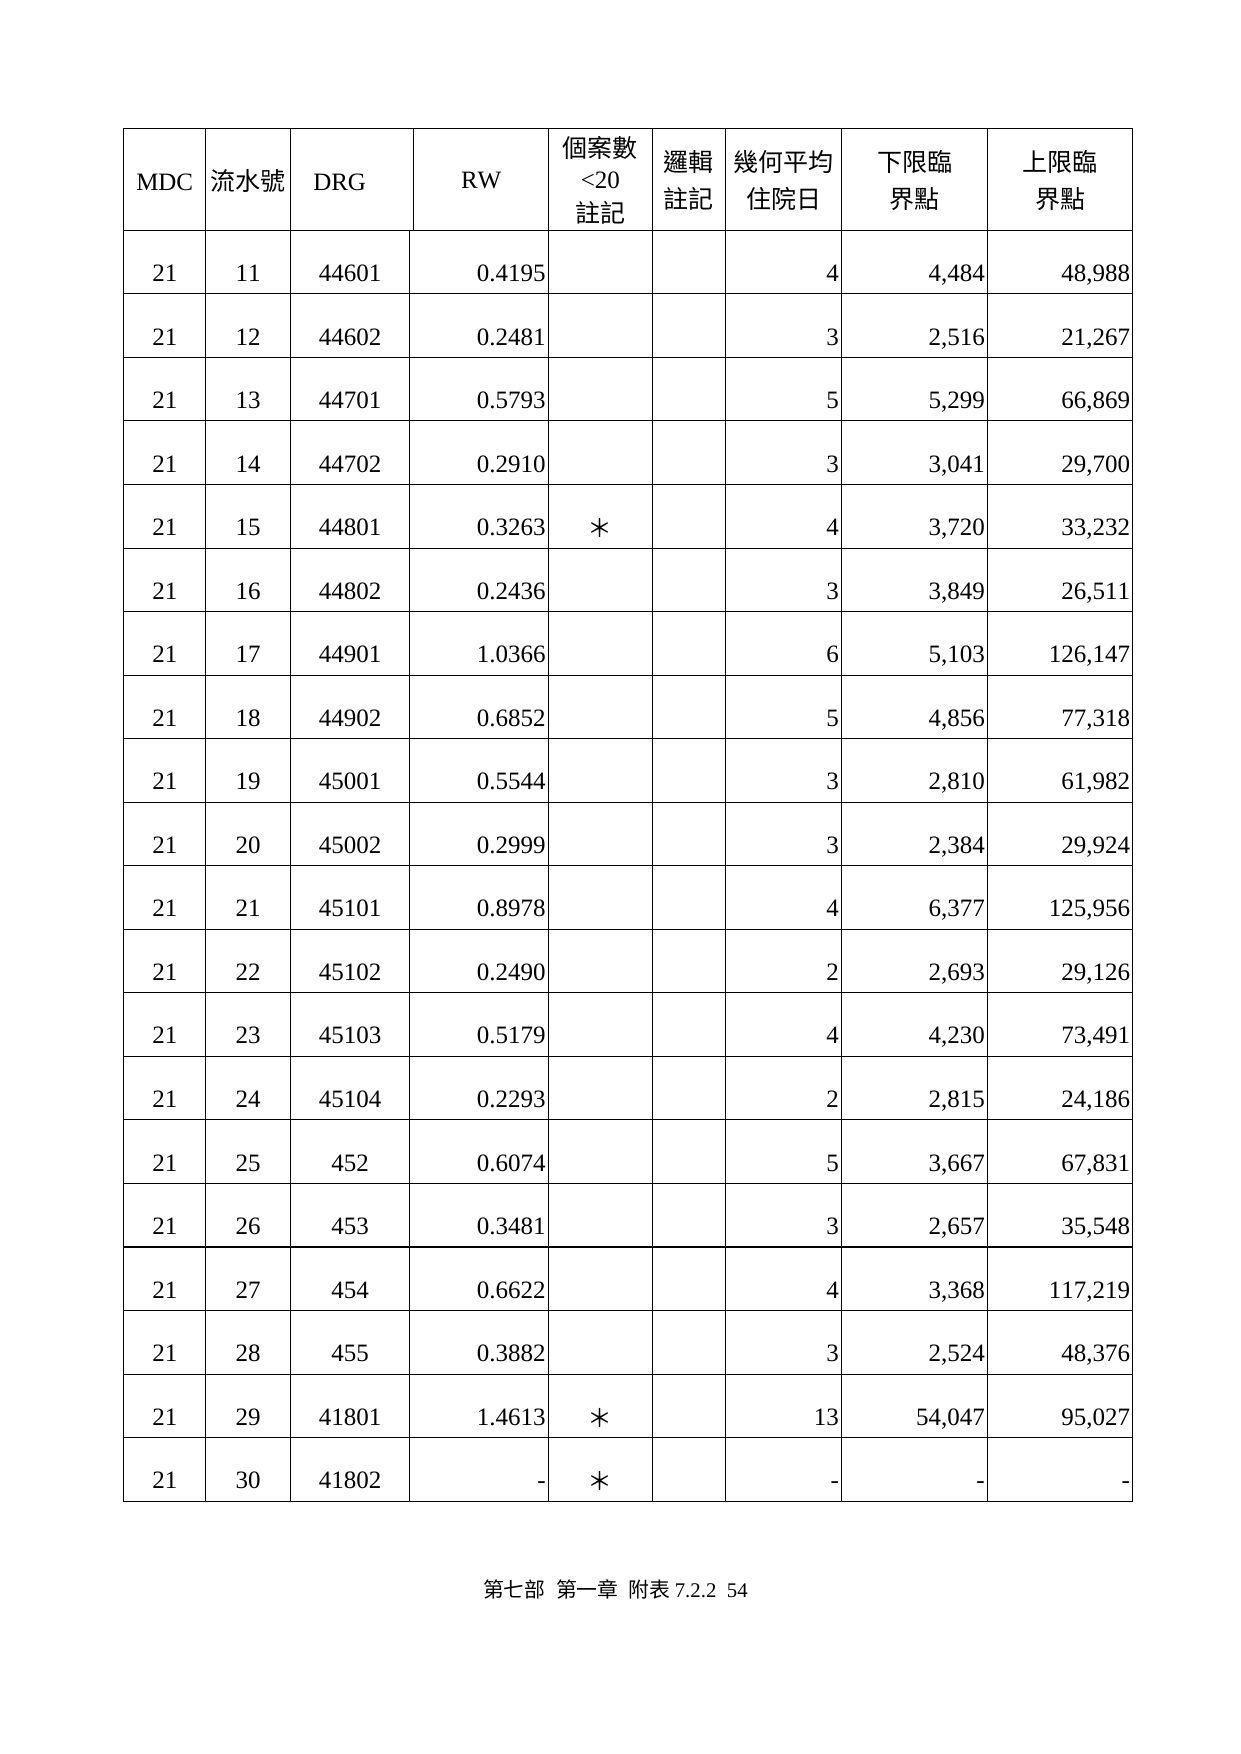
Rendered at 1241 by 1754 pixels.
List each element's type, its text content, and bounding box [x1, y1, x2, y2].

table_cell 21 [124, 676, 205, 738]
table_cell [549, 1311, 652, 1373]
table_cell 0.3263 [410, 485, 548, 547]
table_cell [653, 866, 725, 929]
table_cell [653, 1184, 725, 1246]
table_cell 2 [726, 1057, 841, 1119]
table_cell 26 [206, 1184, 290, 1246]
table_cell 44702 [291, 421, 409, 484]
table_cell 3,368 [842, 1248, 987, 1310]
table_cell [653, 358, 725, 420]
table_cell 0.6852 [410, 676, 548, 738]
table_cell 21 [124, 358, 205, 420]
table_cell - [726, 1438, 841, 1501]
table_header MDC [124, 129, 205, 230]
table_cell [549, 739, 652, 802]
table_cell 1.0366 [410, 612, 548, 674]
table_cell 455 [291, 1311, 409, 1373]
table_cell 45102 [291, 930, 409, 992]
table_cell [653, 612, 725, 674]
table_cell [653, 1120, 725, 1183]
table_cell 3,849 [842, 549, 987, 611]
table_cell 2,815 [842, 1057, 987, 1119]
table_cell 0.5179 [410, 993, 548, 1056]
table_cell 125,956 [988, 866, 1132, 929]
table_cell [549, 1120, 652, 1183]
table_cell 21 [124, 1248, 205, 1310]
table_cell [549, 294, 652, 357]
table_cell [653, 294, 725, 357]
table_cell 21 [124, 231, 205, 293]
table_cell 21 [124, 1184, 205, 1246]
table_cell 45103 [291, 993, 409, 1056]
table_cell 14 [206, 421, 290, 484]
table_cell [653, 739, 725, 802]
table_cell 4,484 [842, 231, 987, 293]
table_cell 21 [124, 1120, 205, 1183]
table_header 下限臨 界點 [842, 129, 987, 230]
table_cell 0.5793 [410, 358, 548, 420]
table_cell 0.6074 [410, 1120, 548, 1183]
table_cell 45002 [291, 803, 409, 865]
table_cell [549, 358, 652, 420]
table_cell ＊ [549, 1375, 652, 1437]
table_cell [653, 676, 725, 738]
table_cell 2,524 [842, 1311, 987, 1373]
table_cell 3 [726, 803, 841, 865]
table_cell 48,376 [988, 1311, 1132, 1373]
table_cell 29,126 [988, 930, 1132, 992]
table_cell 21,267 [988, 294, 1132, 357]
table_cell 2,810 [842, 739, 987, 802]
table_cell 4,856 [842, 676, 987, 738]
table_cell 3,041 [842, 421, 987, 484]
table_cell 17 [206, 612, 290, 674]
table_cell 4 [726, 866, 841, 929]
table_cell 48,988 [988, 231, 1132, 293]
table_cell 44601 [291, 231, 409, 293]
table_cell [653, 1438, 725, 1501]
table_cell 21 [124, 1375, 205, 1437]
table_cell 21 [124, 549, 205, 611]
table_cell [653, 485, 725, 547]
table_cell 13 [726, 1375, 841, 1437]
table_cell 41802 [291, 1438, 409, 1501]
table_cell 95,027 [988, 1375, 1132, 1437]
table_cell [653, 549, 725, 611]
table_cell 0.2293 [410, 1057, 548, 1119]
table_cell 67,831 [988, 1120, 1132, 1183]
table_cell 3 [726, 739, 841, 802]
table_cell ＊ [549, 485, 652, 547]
table_cell 21 [124, 421, 205, 484]
table_cell 3 [726, 1311, 841, 1373]
table_cell 1.4613 [410, 1375, 548, 1437]
table_cell 3 [726, 421, 841, 484]
table_cell 454 [291, 1248, 409, 1310]
table_cell 0.2436 [410, 549, 548, 611]
table_header 邏輯註記 [653, 129, 725, 230]
table_cell 0.3882 [410, 1311, 548, 1373]
table_cell 25 [206, 1120, 290, 1183]
table_cell 28 [206, 1311, 290, 1373]
table_cell 24,186 [988, 1057, 1132, 1119]
table_cell 35,548 [988, 1184, 1132, 1246]
table_header 上限臨 界點 [988, 129, 1132, 230]
table_cell [549, 866, 652, 929]
table_cell 19 [206, 739, 290, 802]
table_cell 3,720 [842, 485, 987, 547]
table_cell 2,516 [842, 294, 987, 357]
table_cell [653, 993, 725, 1056]
table_cell 4 [726, 485, 841, 547]
table_cell 29 [206, 1375, 290, 1437]
table_cell [653, 930, 725, 992]
table_cell 0.4195 [410, 231, 548, 293]
table_cell 18 [206, 676, 290, 738]
table_cell 33,232 [988, 485, 1132, 547]
table_cell [549, 993, 652, 1056]
table_cell [549, 231, 652, 293]
table_cell 21 [124, 1438, 205, 1501]
table_cell 0.2999 [410, 803, 548, 865]
table_cell 21 [124, 993, 205, 1056]
table_cell 6,377 [842, 866, 987, 929]
table_cell 2,693 [842, 930, 987, 992]
table_cell 22 [206, 930, 290, 992]
table_cell 21 [124, 612, 205, 674]
table_cell 11 [206, 231, 290, 293]
table_cell 26,511 [988, 549, 1132, 611]
table_cell [549, 676, 652, 738]
table_cell 21 [124, 866, 205, 929]
table_cell 21 [124, 739, 205, 802]
table_cell 117,219 [988, 1248, 1132, 1310]
table_cell 0.2910 [410, 421, 548, 484]
table_cell 0.6622 [410, 1248, 548, 1310]
table_cell [549, 612, 652, 674]
table_cell 29,700 [988, 421, 1132, 484]
table_cell [653, 1248, 725, 1310]
table_cell 44701 [291, 358, 409, 420]
table_cell [653, 1311, 725, 1373]
table_cell 23 [206, 993, 290, 1056]
table_cell 21 [124, 294, 205, 357]
table_cell 44802 [291, 549, 409, 611]
table_cell 21 [124, 1311, 205, 1373]
table_cell 0.5544 [410, 739, 548, 802]
table_cell - [410, 1438, 548, 1501]
table_cell 5,103 [842, 612, 987, 674]
table_cell 44602 [291, 294, 409, 357]
table_cell [549, 1184, 652, 1246]
table_cell 5 [726, 1120, 841, 1183]
table_cell 41801 [291, 1375, 409, 1437]
table_cell 4 [726, 231, 841, 293]
table_cell [549, 930, 652, 992]
table_cell 21 [124, 1057, 205, 1119]
table_cell 6 [726, 612, 841, 674]
table_cell 44901 [291, 612, 409, 674]
table_cell 4 [726, 993, 841, 1056]
table_cell 24 [206, 1057, 290, 1119]
table_cell [549, 549, 652, 611]
table_cell 16 [206, 549, 290, 611]
table_cell 27 [206, 1248, 290, 1310]
table_cell 21 [206, 866, 290, 929]
table_header DRG [291, 129, 413, 230]
table_cell 45101 [291, 866, 409, 929]
table_cell 4,230 [842, 993, 987, 1056]
table_cell 0.8978 [410, 866, 548, 929]
table_cell 453 [291, 1184, 409, 1246]
table_cell 45001 [291, 739, 409, 802]
table_cell 0.2490 [410, 930, 548, 992]
table_cell 452 [291, 1120, 409, 1183]
table_header 流水號 [206, 129, 290, 230]
table_cell 21 [124, 803, 205, 865]
table_cell 0.2481 [410, 294, 548, 357]
table_cell - [842, 1438, 987, 1501]
table_cell [653, 803, 725, 865]
table_cell [549, 803, 652, 865]
table_cell 5 [726, 676, 841, 738]
table_cell ＊ [549, 1438, 652, 1501]
table_cell [549, 1057, 652, 1119]
table_cell 45104 [291, 1057, 409, 1119]
table_cell [653, 1375, 725, 1437]
table_cell 3 [726, 549, 841, 611]
table_header RW [414, 129, 548, 230]
table_cell 15 [206, 485, 290, 547]
table_cell 21 [124, 930, 205, 992]
table_cell 54,047 [842, 1375, 987, 1437]
table_cell [549, 421, 652, 484]
table_cell 44902 [291, 676, 409, 738]
table_cell [653, 1057, 725, 1119]
table_cell 3,667 [842, 1120, 987, 1183]
table_cell 5,299 [842, 358, 987, 420]
table_cell 2 [726, 930, 841, 992]
table_cell 4 [726, 1248, 841, 1310]
table_cell 77,318 [988, 676, 1132, 738]
table_cell [549, 1248, 652, 1310]
table_cell 2,657 [842, 1184, 987, 1246]
table_cell 61,982 [988, 739, 1132, 802]
table_cell 3 [726, 1184, 841, 1246]
table_cell [653, 421, 725, 484]
table_cell [653, 231, 725, 293]
table_cell 73,491 [988, 993, 1132, 1056]
table_header 個案數<20 註記 [549, 129, 652, 230]
table_header 幾何平均住院日 [726, 129, 841, 230]
table_cell 2,384 [842, 803, 987, 865]
table_cell 66,869 [988, 358, 1132, 420]
table_cell - [988, 1438, 1132, 1501]
table_cell 13 [206, 358, 290, 420]
table_cell 29,924 [988, 803, 1132, 865]
table_cell 44801 [291, 485, 409, 547]
table_cell 126,147 [988, 612, 1132, 674]
table_cell 20 [206, 803, 290, 865]
table_cell 12 [206, 294, 290, 357]
table_cell 0.3481 [410, 1184, 548, 1246]
table_cell 30 [206, 1438, 290, 1501]
table_cell 3 [726, 294, 841, 357]
table_cell 5 [726, 358, 841, 420]
table_cell 21 [124, 485, 205, 547]
